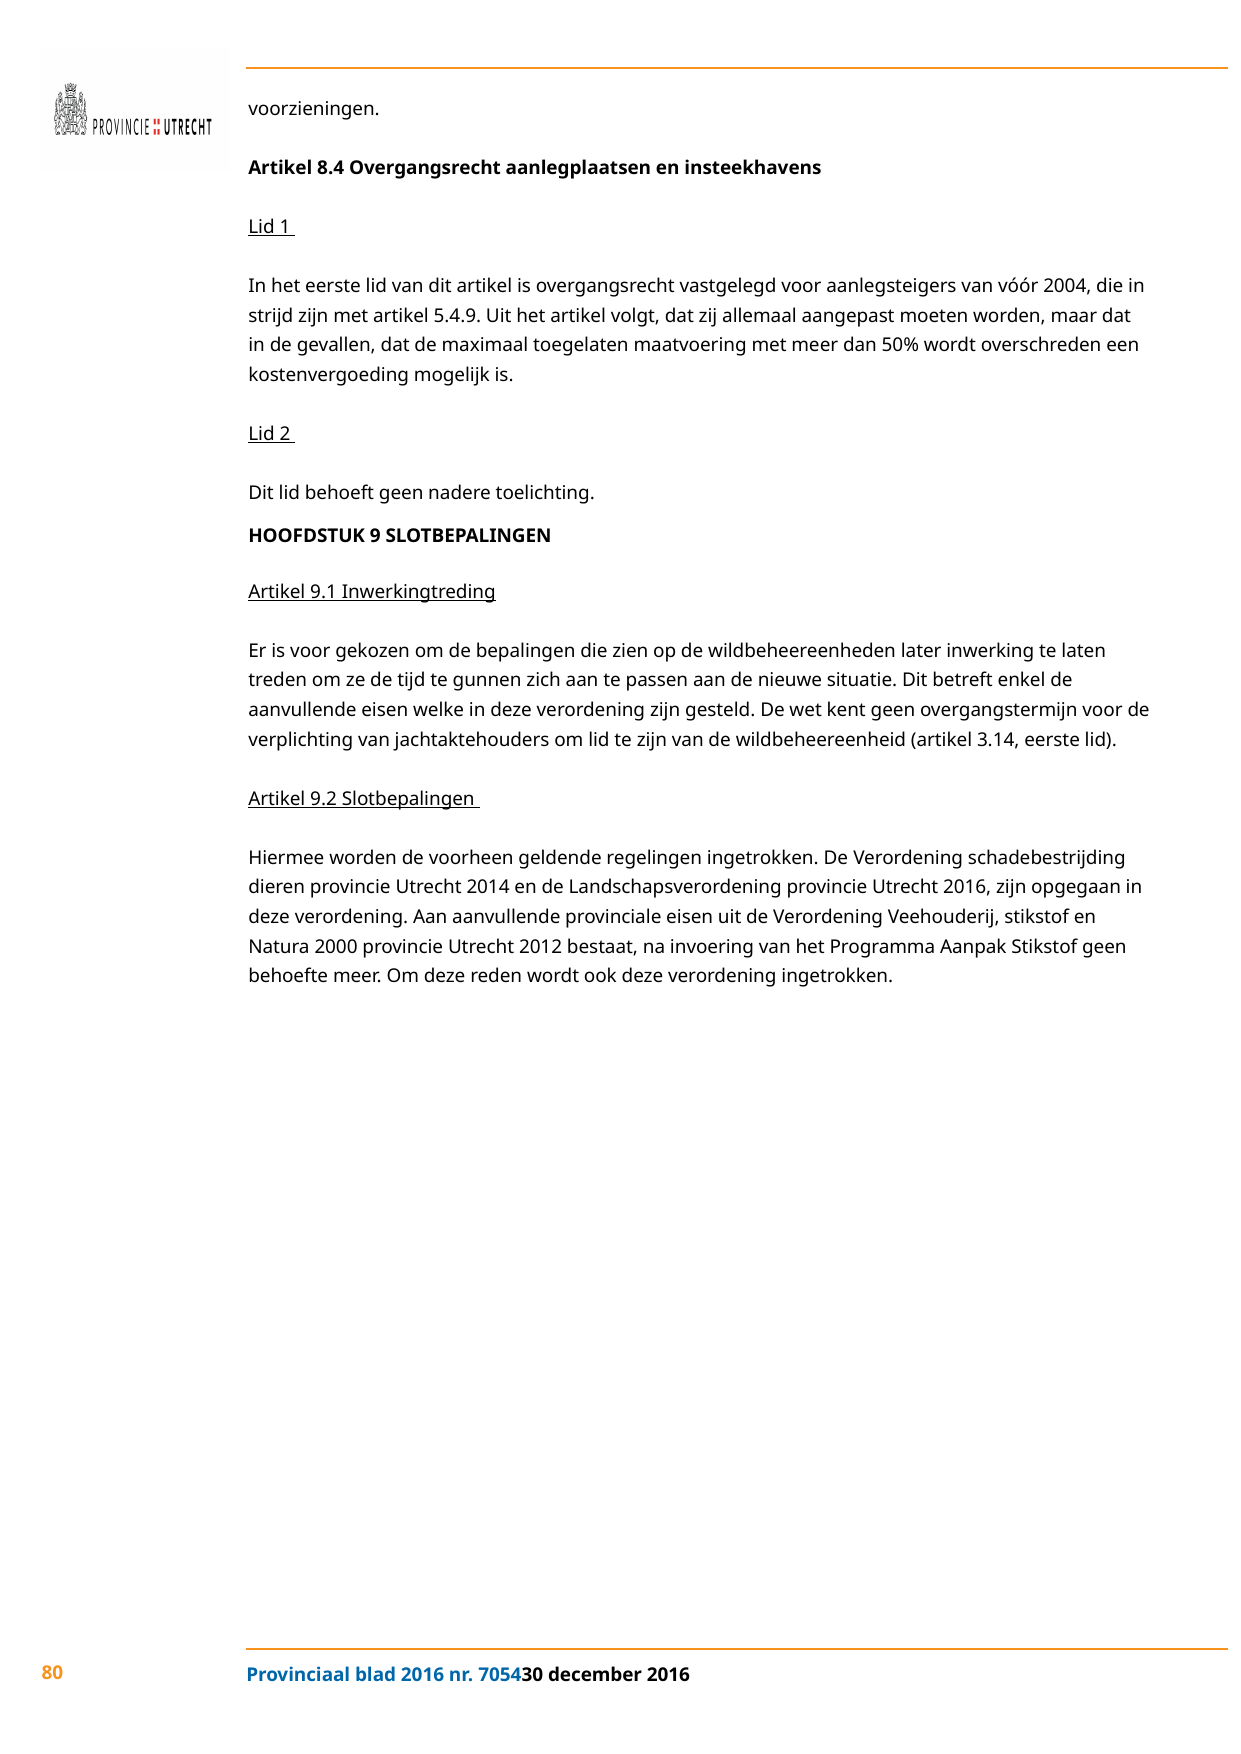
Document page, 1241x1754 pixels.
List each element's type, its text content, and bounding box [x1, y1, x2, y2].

text Lid 1 [248, 213, 1152, 239]
text voorzieningen. [248, 95, 1152, 121]
text Artikel 8.4 Overgangsrecht aanlegplaatsen en insteekhavens [248, 154, 1152, 180]
text Artikel 9.2 Slotbepalingen [248, 785, 1152, 811]
text Dit lid behoeft geen nadere toelichting. [248, 479, 1152, 505]
text Artikel 9.1 Inwerkingtreding [248, 578, 1152, 603]
picture [41, 47, 231, 172]
text Lid 2 [248, 420, 1152, 446]
text Er is voor gekozen om de bepalingen die zien op de wildbeheereenheden later inwerking te laten treden om ze de tijd te gunnen zich aan te passen aan de nieuwe situatie. Dit betreft enkel de aanvullende eisen welke in deze verordening zijn gesteld. De wet kent geen overgangstermijn voor de verplichting van jachtaktehouders om lid te zijn van de wildbeheereenheid (artikel 3.14, eerste lid). [248, 637, 1152, 751]
text In het eerste lid van dit artikel is overgangsrecht vastgelegd voor aanlegsteigers van vóór 2004, die in strijd zijn met artikel 5.4.9. Uit het artikel volgt, dat zij allemaal aangepast moeten worden, maar dat in de gevallen, dat de maximaal toegelaten maatvoering met meer dan 50% wordt overschreden een kostenvergoeding mogelijk is. [248, 272, 1152, 387]
text Hiermee worden de voorheen geldende regelingen ingetrokken. De Verordening schadebestrijding dieren provincie Utrecht 2014 en de Landschapsverordening provincie Utrecht 2016, zijn opgegaan in deze verordening. Aan aanvullende provinciale eisen uit de Verordening Veehouderij, stikstof en Natura 2000 provincie Utrecht 2012 bestaat, na invoering van het Programma Aanpak Stikstof geen behoefte meer. Om deze reden wordt ook deze verordening ingetrokken. [248, 844, 1152, 988]
text HOOFDSTUK 9 SLOTBEPALINGEN [248, 522, 1152, 548]
